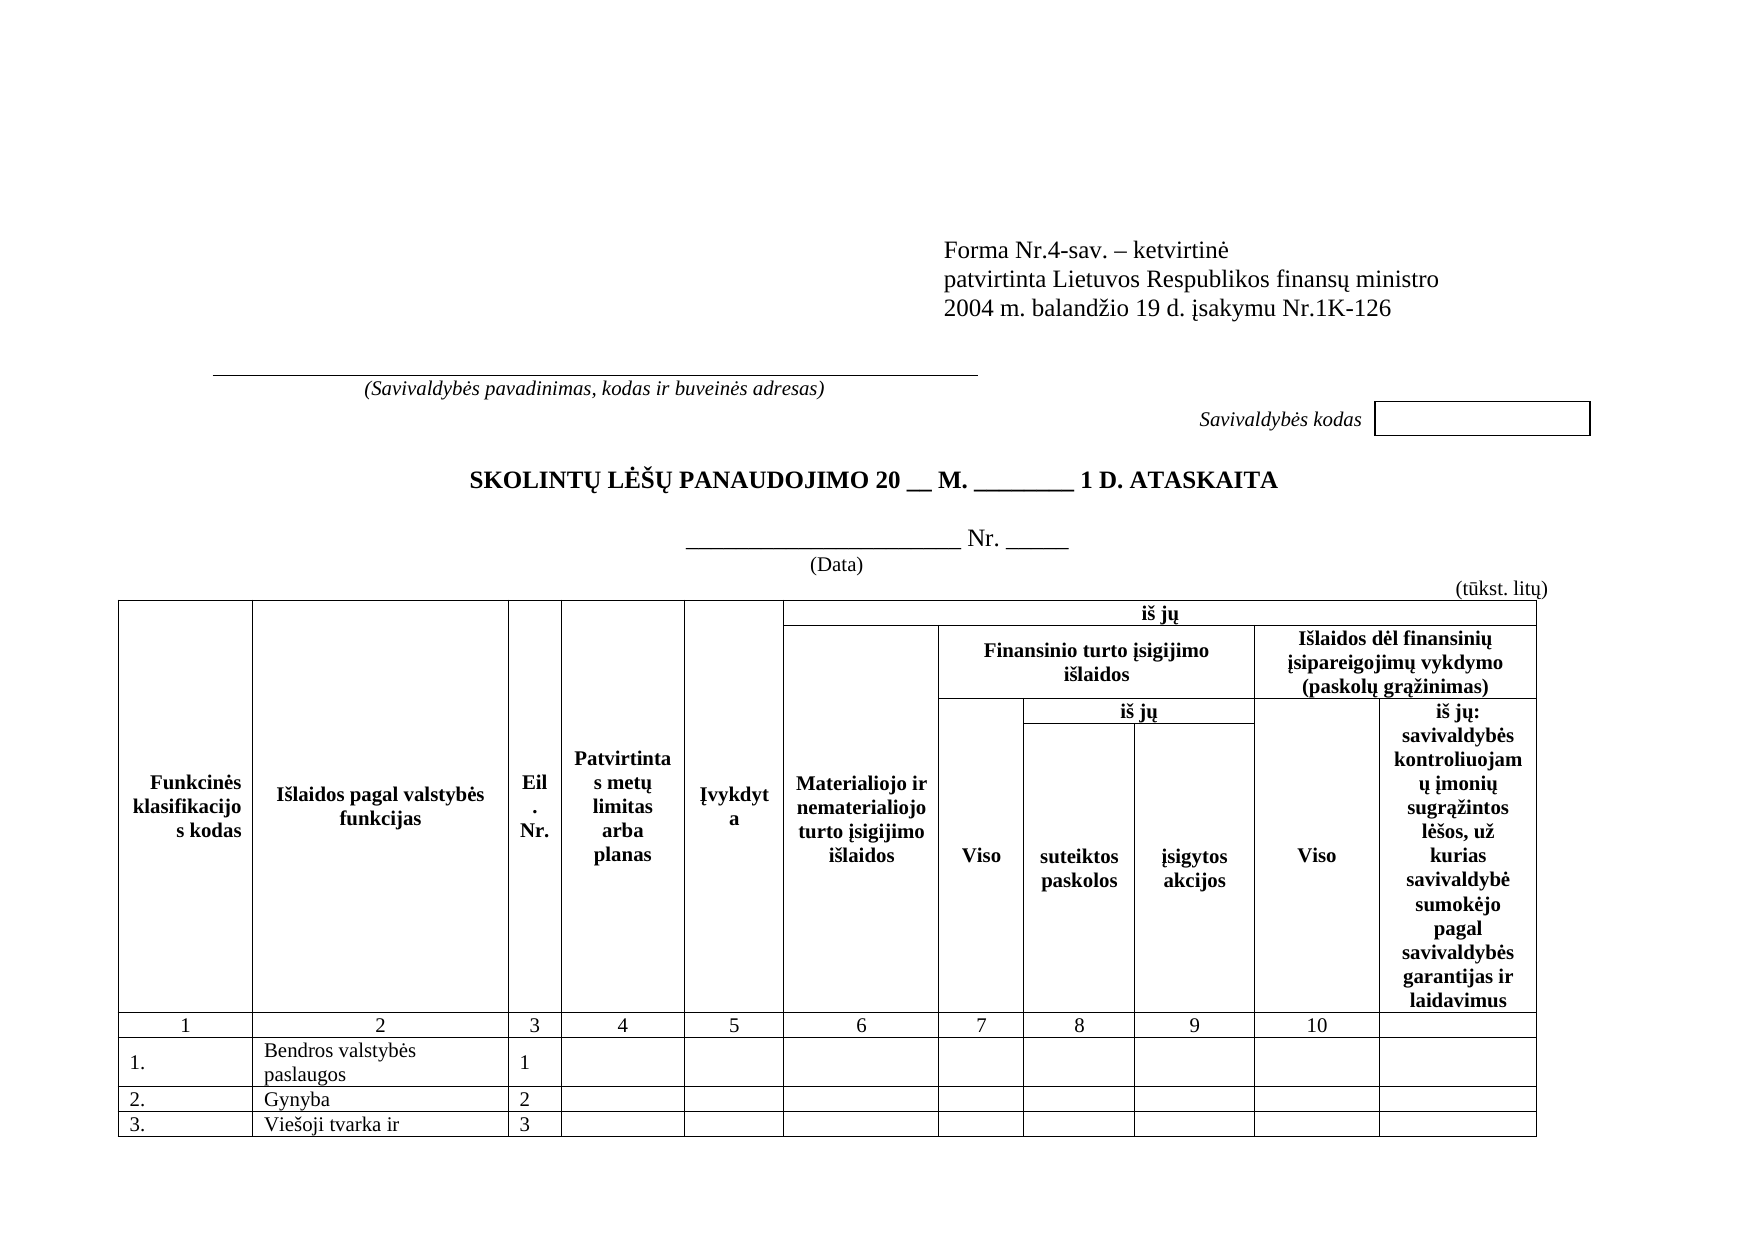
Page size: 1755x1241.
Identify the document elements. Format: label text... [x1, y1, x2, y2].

table_cell 1. [119, 1038, 252, 1086]
table_header Išlaidos pagal valstybės funkcijas [253, 601, 508, 1012]
table_cell Finansinio turto įsigijimo išlaidos [939, 626, 1254, 698]
text (Data) [118, 551, 1636, 576]
table_header iš jų [784, 601, 1536, 625]
table_cell [562, 1087, 684, 1111]
table_cell įsigytos akcijos [1135, 724, 1254, 1012]
table_cell Viso [939, 699, 1023, 1012]
table_cell [939, 1038, 1023, 1086]
table_cell [213, 401, 524, 435]
table_cell [1024, 1112, 1134, 1136]
table_cell 6 [784, 1013, 938, 1037]
table_cell Gynyba [253, 1087, 508, 1111]
table_header [1224, 350, 1375, 374]
table_cell [939, 1087, 1023, 1111]
table_cell Viešoji tvarka ir [253, 1112, 508, 1136]
table_cell [685, 1038, 783, 1086]
table_cell [1135, 1112, 1254, 1136]
text patvirtinta Lietuvos Respublikos finansų ministro [118, 264, 1636, 293]
table_cell [562, 1112, 684, 1136]
table_header [978, 350, 1084, 374]
table_cell 2. [119, 1087, 252, 1111]
table_cell [1135, 1038, 1254, 1086]
table_cell [1135, 1087, 1254, 1111]
table_cell 3 [509, 1013, 561, 1037]
table_cell (Savivaldybės pavadinimas, kodas ir buveinės adresas) [213, 376, 978, 401]
table_cell Viso [1255, 699, 1379, 1012]
table_cell [562, 1038, 684, 1086]
table_cell [1224, 375, 1375, 401]
table_cell [1255, 1112, 1379, 1136]
table_cell [1024, 1087, 1134, 1111]
text 2004 m. balandžio 19 d. įsakymu Nr.1K-126 [118, 293, 1636, 322]
table_cell iš jų [1024, 699, 1254, 723]
table_header [1375, 350, 1590, 374]
table_header Eil. Nr. [509, 601, 561, 1012]
table_cell iš jų: savivaldybės kontroliuojamų įmonių sugrąžintos lėšos, už kurias savivaldybė sumokėjo pagal savivaldybės garantijas ir laidavimus [1380, 699, 1536, 1012]
table_header [782, 350, 978, 374]
table_cell [685, 1112, 783, 1136]
table_cell [685, 1087, 783, 1111]
table_cell Bendros valstybės paslaugos [253, 1038, 508, 1086]
table_cell [567, 401, 692, 435]
table_cell 3 [509, 1112, 561, 1136]
table_cell 7 [939, 1013, 1023, 1037]
table_cell [1255, 1087, 1379, 1111]
table_cell [1084, 375, 1224, 401]
table_cell 1 [119, 1013, 252, 1037]
table_cell [784, 1038, 938, 1086]
text ______________________ Nr. _____ [118, 523, 1636, 551]
table_cell [784, 1112, 938, 1136]
table_cell [118, 375, 213, 401]
table_cell [118, 401, 213, 435]
table_cell [1376, 402, 1589, 435]
table_cell [1380, 1087, 1536, 1111]
text (tūkst. litų) [118, 576, 1636, 599]
table_cell [1380, 1013, 1536, 1037]
table_cell [525, 401, 567, 435]
table_cell 5 [685, 1013, 783, 1037]
table_cell 4 [562, 1013, 684, 1037]
table_cell [692, 401, 782, 435]
table_cell [1084, 401, 1162, 435]
table_header Įvykdyta [685, 601, 783, 1012]
table_cell [1380, 1038, 1536, 1086]
table_cell [1375, 375, 1590, 401]
table_cell [784, 1087, 938, 1111]
table_header [1084, 350, 1224, 374]
text Forma Nr.4-sav. – ketvirtinė [118, 235, 1636, 264]
table_header [525, 350, 567, 374]
table_cell [978, 401, 1084, 435]
table_cell 2 [253, 1013, 508, 1037]
table_cell 9 [1135, 1013, 1254, 1037]
table_cell Savivaldybės kodas [1163, 401, 1374, 435]
table_cell 2 [509, 1087, 561, 1111]
table_cell [978, 375, 1084, 401]
table_cell Materialiojo ir nematerialiojo turto įsigijimo išlaidos [784, 626, 938, 1012]
table_cell Išlaidos dėl finansinių įsipareigojimų vykdymo (paskolų grąžinimas) [1255, 626, 1536, 698]
table_cell [1024, 1038, 1134, 1086]
table_cell [1380, 1112, 1536, 1136]
table_cell 1 [509, 1038, 561, 1086]
table_cell [1255, 1038, 1379, 1086]
table_cell 8 [1024, 1013, 1134, 1037]
table_cell 3. [119, 1112, 252, 1136]
table_header [567, 350, 692, 374]
table_header [213, 350, 524, 374]
table_header Funkcinės klasifikacijos kodas [119, 601, 252, 1012]
table_cell 10 [1255, 1013, 1379, 1037]
table_header [692, 350, 782, 374]
table_cell suteiktos paskolos [1024, 724, 1134, 1012]
table_cell [782, 401, 978, 435]
table_header [118, 350, 213, 374]
table_cell [939, 1112, 1023, 1136]
text SKOLINTŲ LĖŠŲ PANAUDOJIMO 20 __ M. ________ 1 D. ATASKAITA [118, 465, 1636, 494]
table_header Patvirtintas metų limitas arba planas [562, 601, 684, 1012]
